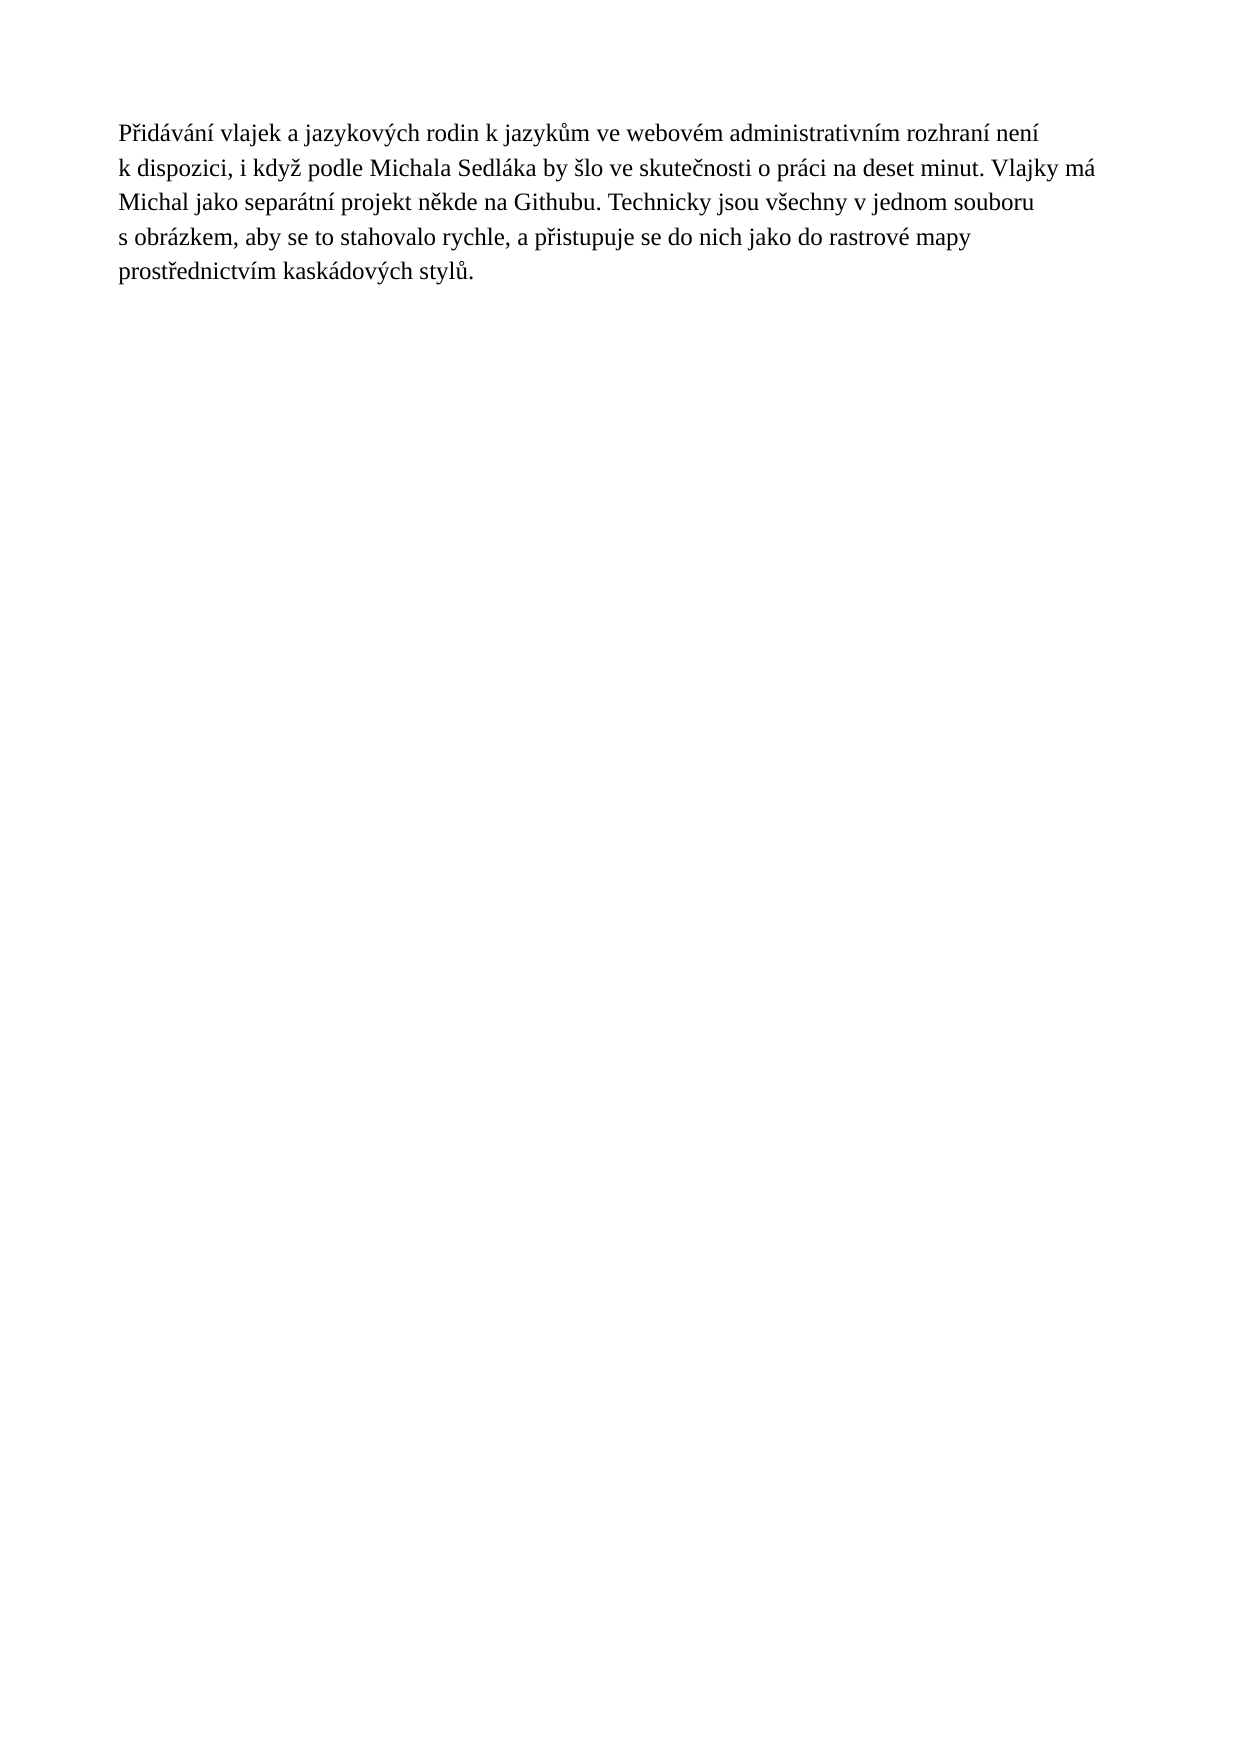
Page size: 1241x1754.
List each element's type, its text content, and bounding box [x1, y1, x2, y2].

text Přidávání vlajek a jazykových rodin k jazykům ve webovém administrativním rozhraní není k dispozici, i když podle Michala Sedláka by šlo ve skutečnosti o práci na deset minut. Vlajky má Michal jako separátní projekt někde na Githubu. Technicky jsou všechny v jednom souboru s obrázkem, aby se to stahovalo rychle, a přistupuje se do nich jako do rastrové mapy prostřednictvím kaskádových stylů. [118, 118, 1122, 285]
